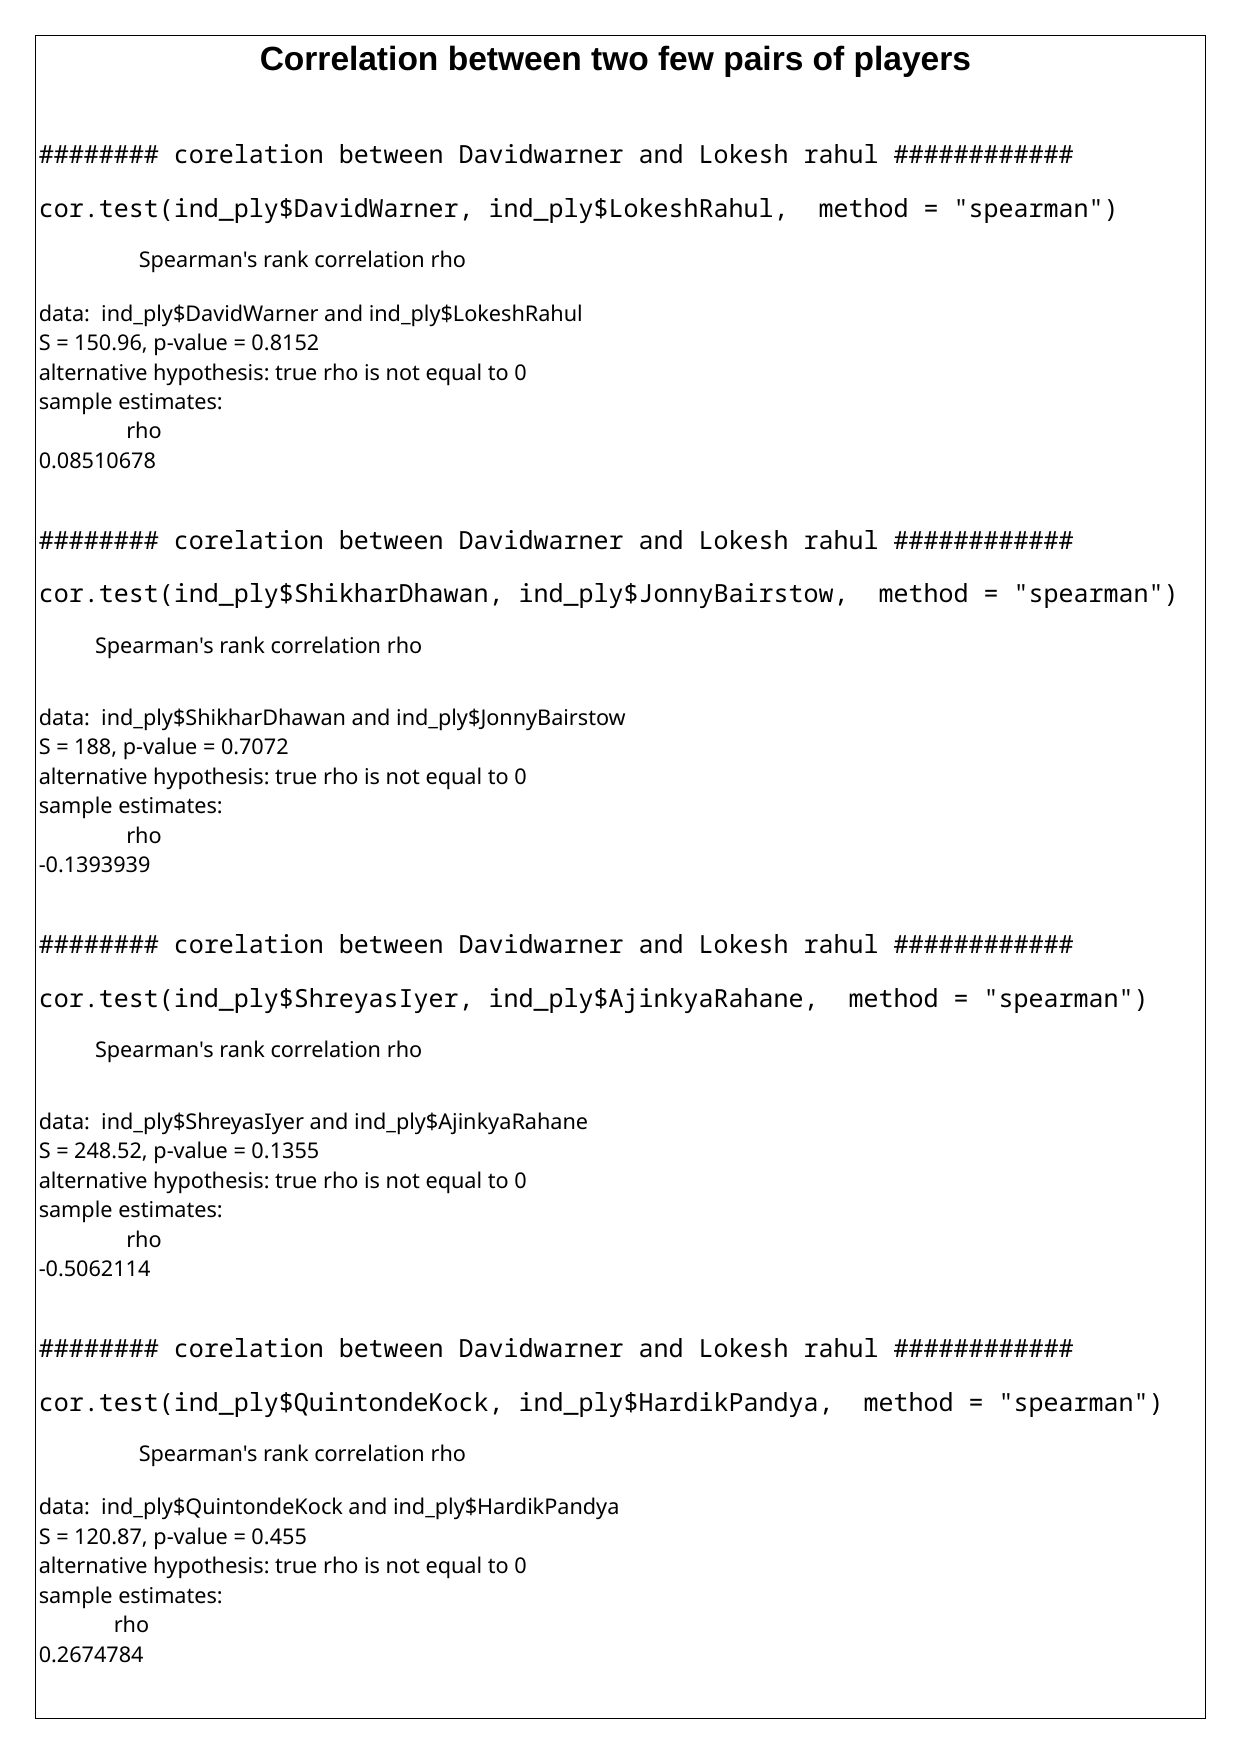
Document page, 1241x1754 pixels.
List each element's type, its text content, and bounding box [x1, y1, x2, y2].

text 0.08510678 [38, 445, 1202, 475]
text rho [38, 1224, 1202, 1254]
text S = 150.96, p-value = 0.8152 [38, 327, 1202, 357]
text rho [38, 416, 1202, 445]
text sample estimates: [38, 1195, 1202, 1224]
text Spearman's rank correlation rho [38, 245, 1202, 274]
text alternative hypothesis: true rho is not equal to 0 [38, 1165, 1202, 1195]
text data: ind_ply$DavidWarner and ind_ply$LokeshRahul [38, 298, 1202, 327]
text sample estimates: [38, 386, 1202, 416]
text alternative hypothesis: true rho is not equal to 0 [38, 761, 1202, 791]
text -0.1393939 [38, 849, 1202, 879]
text sample estimates: [38, 791, 1202, 820]
text data: ind_ply$QuintondeKock and ind_ply$HardikPandya [38, 1491, 1202, 1521]
text ######## corelation between Davidwarner and Lokesh rahul ############ [38, 1331, 1202, 1365]
text cor.test(ind_ply$DavidWarner, ind_ply$LokeshRahul, method = "spearman") [38, 191, 1202, 225]
subtitle Correlation between two few pairs of players [38, 38, 1202, 77]
text cor.test(ind_ply$QuintondeKock, ind_ply$HardikPandya, method = "spearman") [38, 1384, 1202, 1419]
text ######## corelation between Davidwarner and Lokesh rahul ############ [38, 137, 1202, 171]
text cor.test(ind_ply$ShreyasIyer, ind_ply$AjinkyaRahane, method = "spearman") [38, 980, 1202, 1014]
text sample estimates: [38, 1580, 1202, 1609]
text Spearman's rank correlation rho [38, 1438, 1202, 1468]
text S = 188, p-value = 0.7072 [38, 732, 1202, 761]
text ######## corelation between Davidwarner and Lokesh rahul ############ [38, 522, 1202, 556]
text alternative hypothesis: true rho is not equal to 0 [38, 357, 1202, 386]
text cor.test(ind_ply$ShikharDhawan, ind_ply$JonnyBairstow, method = "spearman") [38, 576, 1202, 610]
text data: ind_ply$ShreyasIyer and ind_ply$AjinkyaRahane [38, 1106, 1202, 1136]
text rho [38, 820, 1202, 849]
text ######## corelation between Davidwarner and Lokesh rahul ############ [38, 927, 1202, 961]
text data: ind_ply$ShikharDhawan and ind_ply$JonnyBairstow [38, 702, 1202, 732]
text rho [38, 1609, 1202, 1639]
text S = 120.87, p-value = 0.455 [38, 1521, 1202, 1550]
text -0.5062114 [38, 1254, 1202, 1283]
text Spearman's rank correlation rho [38, 630, 1202, 659]
text Spearman's rank correlation rho [38, 1034, 1202, 1064]
text alternative hypothesis: true rho is not equal to 0 [38, 1550, 1202, 1580]
text S = 248.52, p-value = 0.1355 [38, 1136, 1202, 1165]
text 0.2674784 [38, 1639, 1202, 1668]
